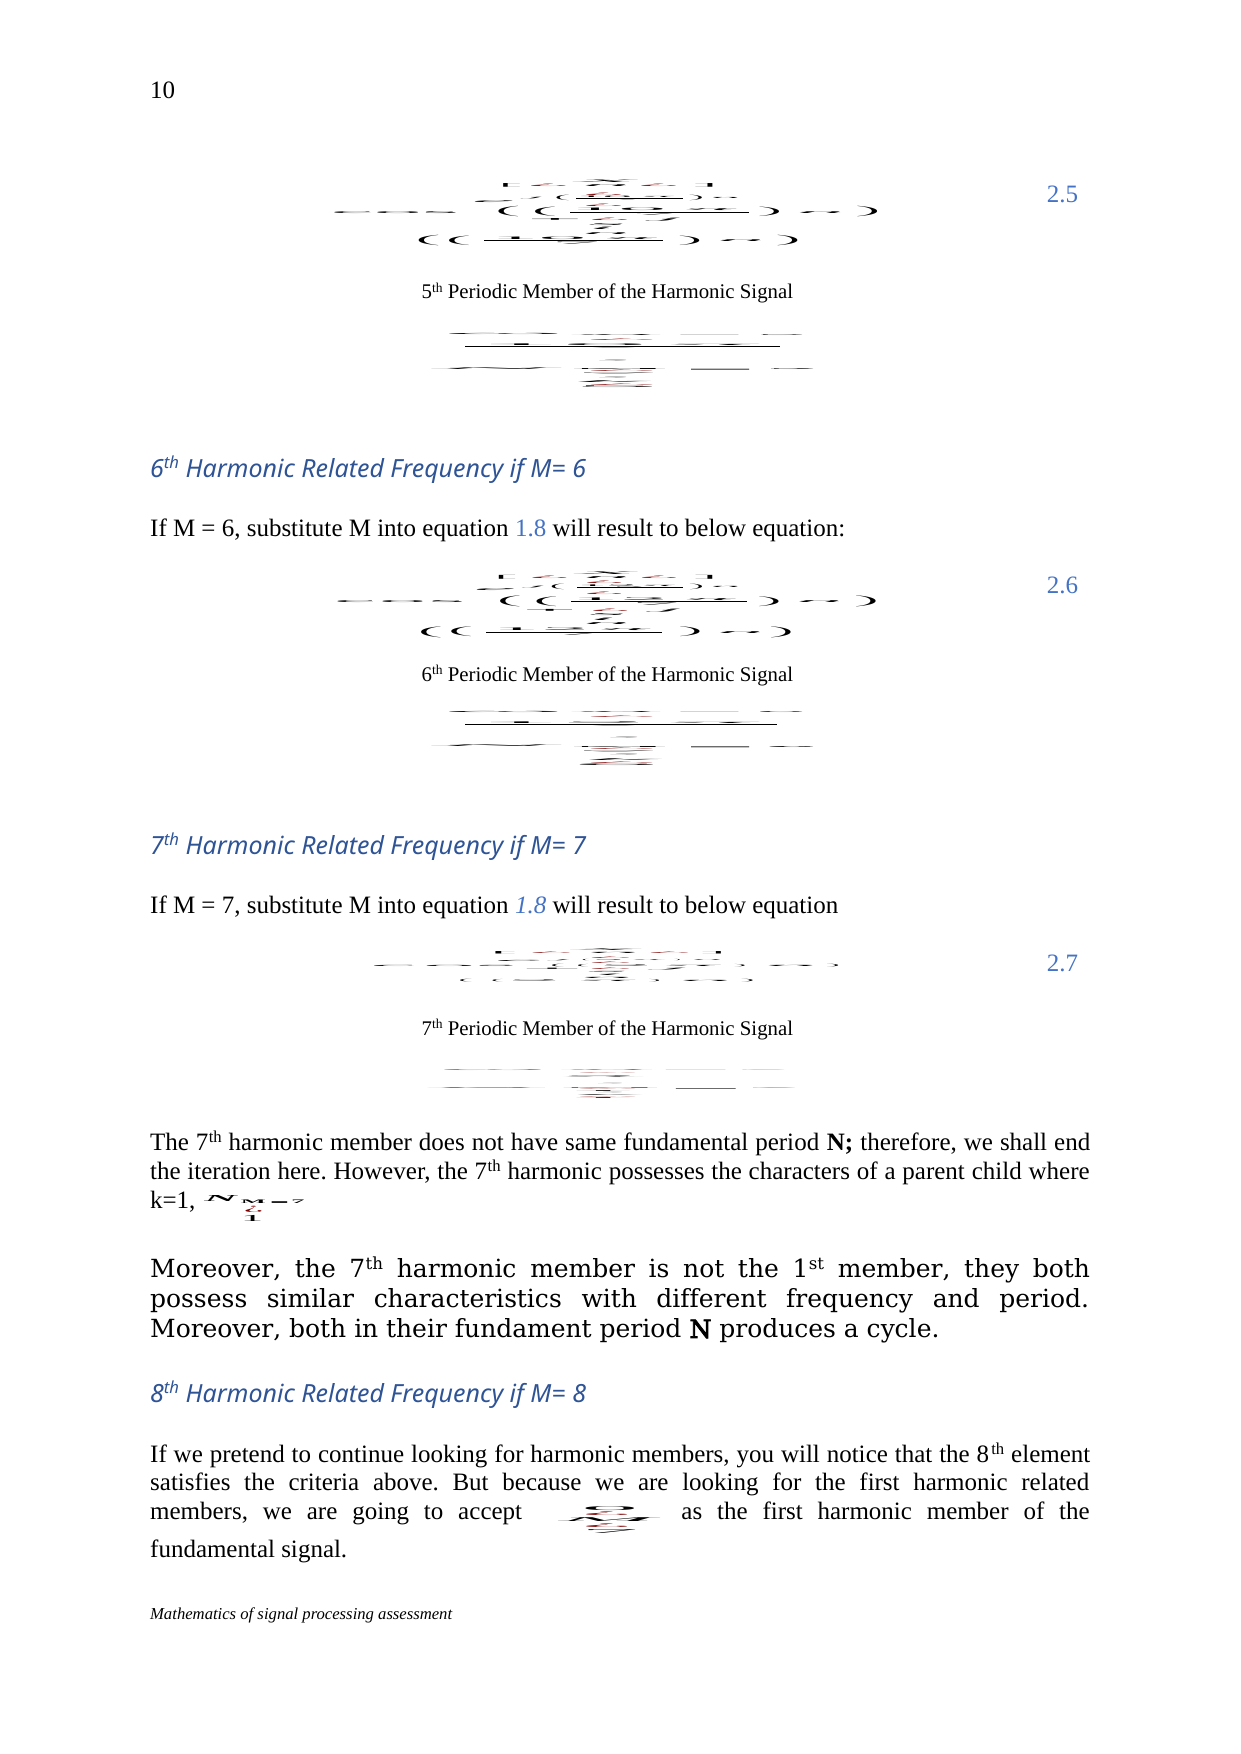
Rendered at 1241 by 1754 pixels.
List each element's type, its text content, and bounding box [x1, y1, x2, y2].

text The 7th harmonic member does not have same fundamental period N; therefore, we shall end the iteration here. However, the 7th harmonic possesses the characters of a parent child where k=1, [150, 1127, 1090, 1223]
table_header [150, 948, 179, 1127]
table_header 2.5 [1035, 179, 1153, 332]
table_header 2.6 [1035, 571, 1153, 710]
text If we pretend to continue looking for harmonic members, you will notice that the 8th element satisfies the criteria above. But because we are looking for the first harmonic related members, we are going to accept as the first harmonic member of the fundamental signal. [150, 1439, 1090, 1563]
subtitle 6th Harmonic Related Frequency if M= 6 [150, 450, 1090, 484]
table_header [150, 179, 179, 332]
subtitle 8th Harmonic Related Frequency if M= 8 [150, 1376, 1090, 1410]
table_header 2.7 [1035, 948, 1153, 1127]
table_header 5th Periodic Member of the Harmonic Signal [179, 179, 1035, 332]
text Moreover, the 7th harmonic member is not the 1st member, they both possess similar characteristics with different frequency and period. Moreover, both in their fundament period N produces a cycle. [150, 1253, 1090, 1343]
text If M = 6, substitute M into equation 1.8 will result to below equation: [150, 513, 1090, 542]
table_header [150, 571, 179, 710]
subtitle 7th Harmonic Related Frequency if M= 7 [150, 828, 1090, 862]
text If M = 7, substitute M into equation 1.8 will result to below equation [150, 891, 1090, 919]
table_header 7th Periodic Member of the Harmonic Signal [179, 948, 1035, 1127]
table_header 6th Periodic Member of the Harmonic Signal [179, 571, 1035, 710]
